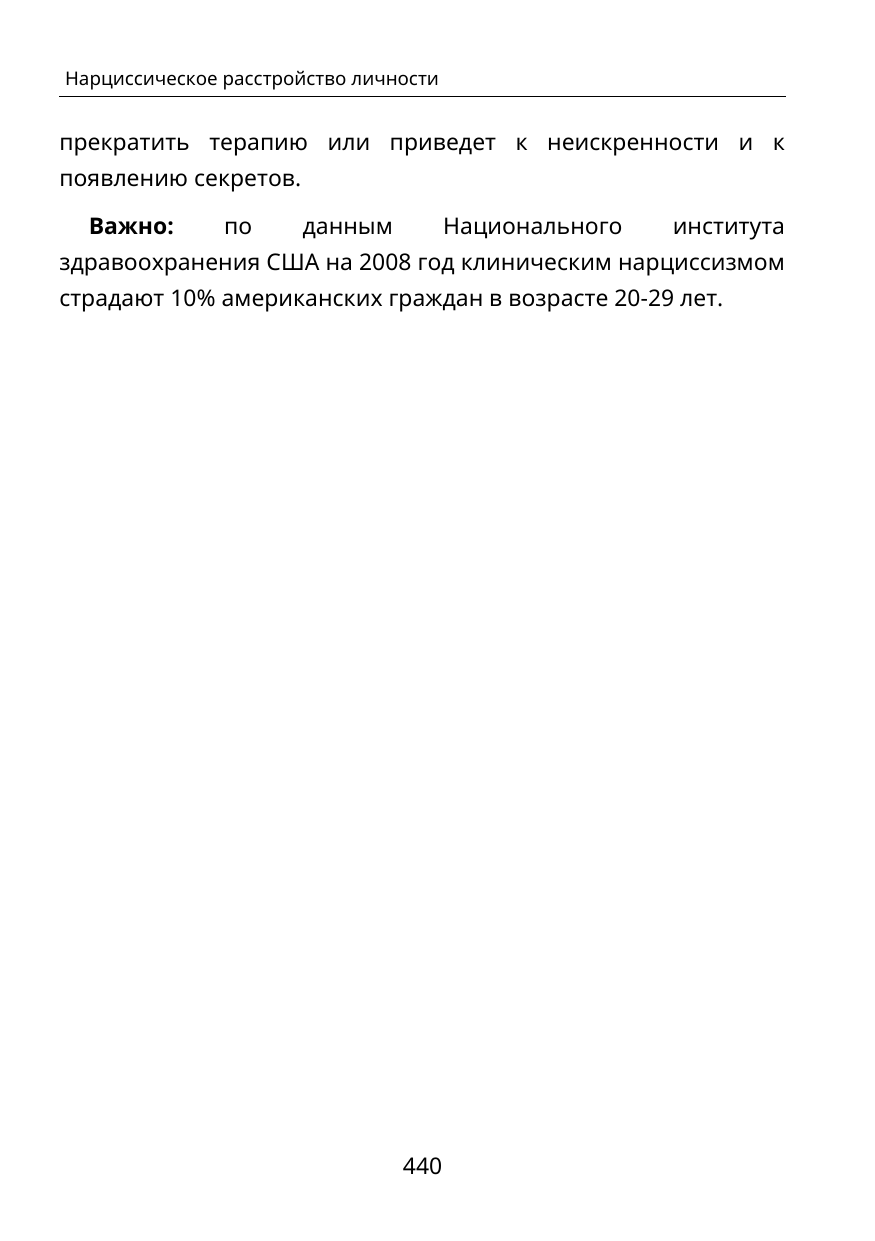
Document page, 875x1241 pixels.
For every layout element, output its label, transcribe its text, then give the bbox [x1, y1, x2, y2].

text прекратить терапию или приведет к неискренности и к появлению секретов. [59, 126, 786, 193]
text Важно: по данным Национального института здравоохранения США на 2008 год клиническим нарциссизмом страдают 10% американских граждан в возрасте 20-29 лет. [59, 210, 786, 313]
